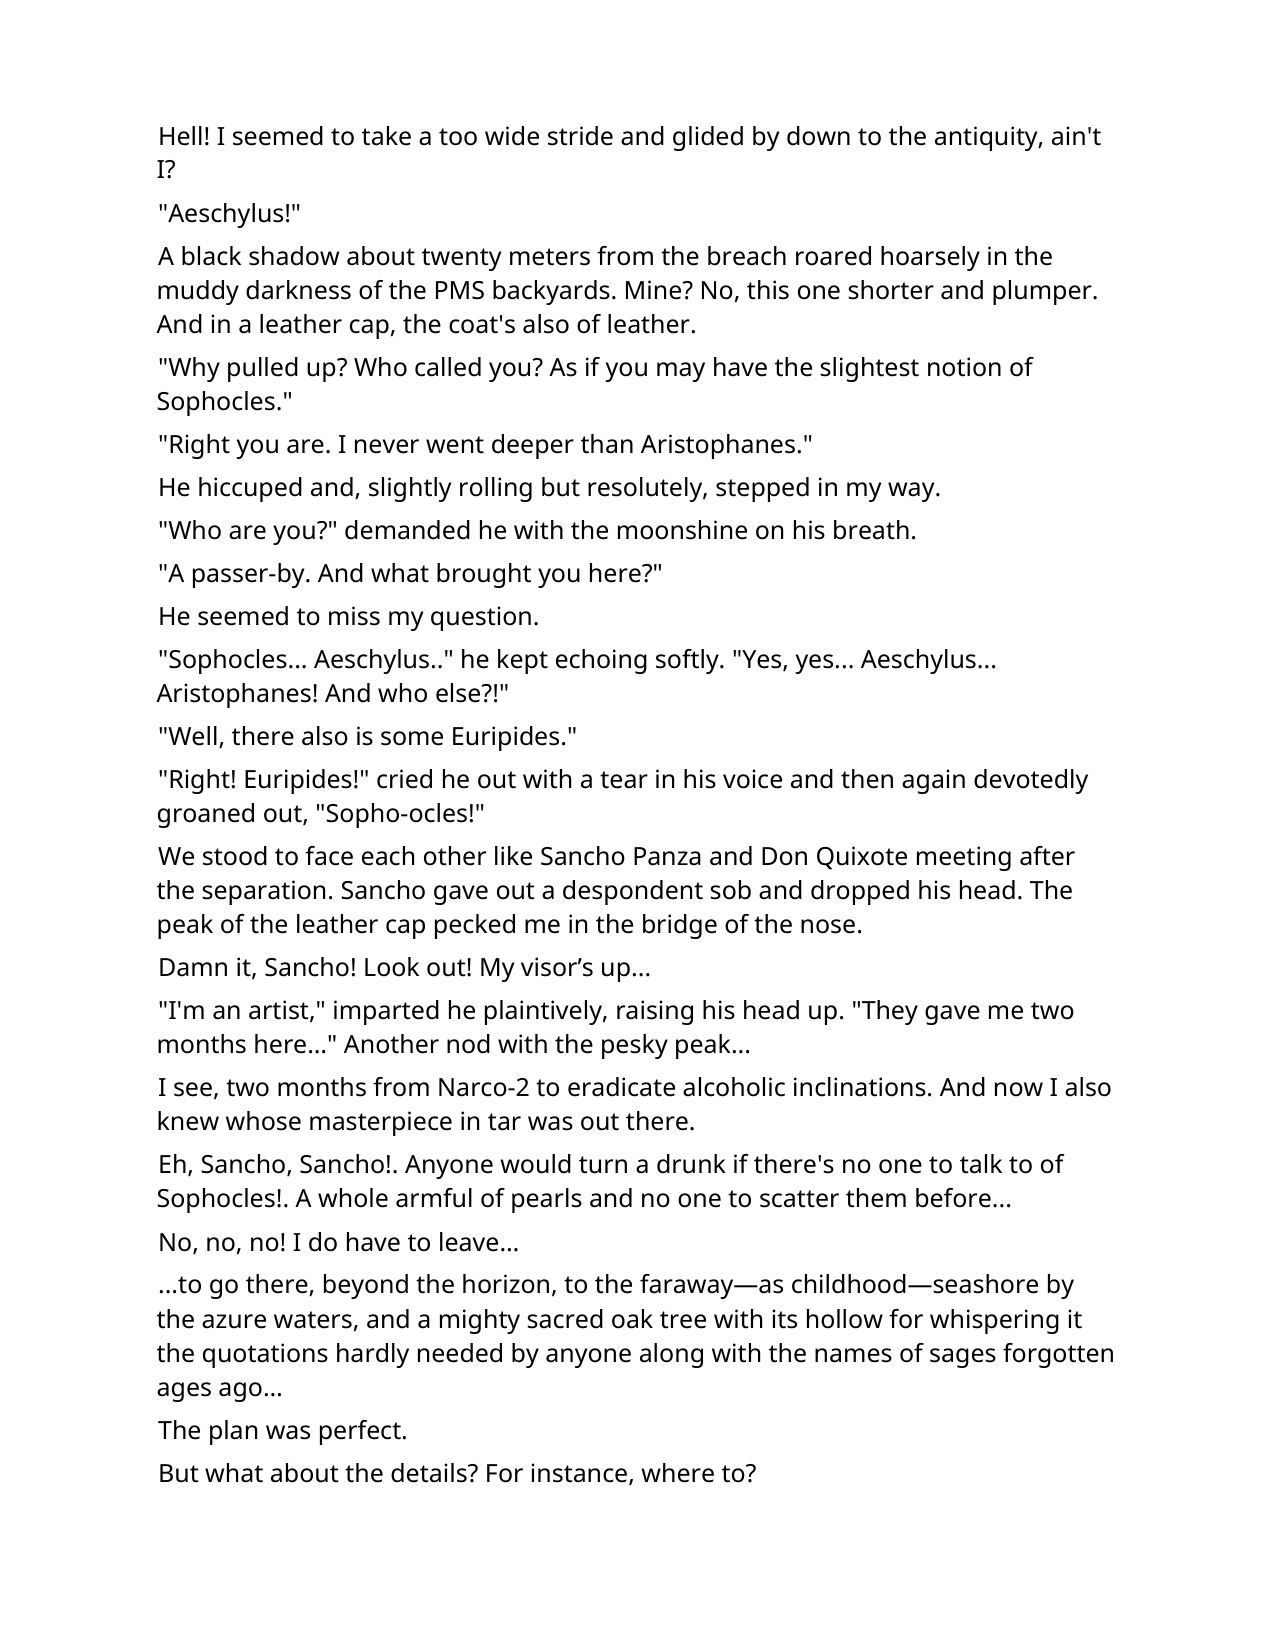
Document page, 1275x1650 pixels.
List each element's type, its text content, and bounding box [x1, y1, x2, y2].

text "I'm an artist," imparted he plaintively, raising his head up. "They gave me two months here…" Another nod with the pesky peak... [156, 993, 1118, 1061]
text "Right! Euripides!" cried he out with a tear in his voice and then again devotedly groaned out, "Sopho-ocles!" [156, 762, 1118, 830]
text "Why pulled up? Who called you? As if you may have the slightest notion of Sophocles." [156, 349, 1118, 417]
text Eh, Sancho, Sancho!. Anyone would turn a drunk if there's no one to talk to of Sophocles!. A whole armful of pearls and no one to scatter them before... [156, 1147, 1118, 1215]
text I see, two months from Narco-2 to eradicate alcoholic inclinations. And now I also knew whose masterpiece in tar was out there. [156, 1070, 1118, 1138]
text He hiccuped and, slightly rolling but resolutely, stepped in my way. [156, 469, 1118, 503]
text "Sophocles... Aeschylus.." he kept echoing softly. "Yes, yes... Aeschylus... Aristophanes! And who else?!" [156, 642, 1118, 710]
text He seemed to miss my question. [156, 598, 1118, 633]
text A black shadow about twenty meters from the breach roared hoarsely in the muddy darkness of the PMS backyards. Mine? No, this one shorter and plumper. And in a leather cap, the coat's also of leather. [156, 238, 1118, 340]
text "Well, there also is some Euripides." [156, 719, 1118, 753]
text But what about the details? For instance, where to? [156, 1455, 1118, 1489]
text ...to go there, beyond the horizon, to the faraway—as childhood—seashore by the azure waters, and a mighty sacred oak tree with its hollow for whispering it the quotations hardly needed by anyone along with the names of sages forgotten ages ago… [156, 1267, 1118, 1403]
text "Aeschylus!" [156, 195, 1118, 229]
text Damn it, Sancho! Look out! My visor’s up... [156, 950, 1118, 984]
text "A passer-by. And what brought you here?" [156, 556, 1118, 589]
text Hell! I seemed to take a too wide stride and glided by down to the antiquity, ain't I? [156, 118, 1118, 186]
text "Right you are. I never went deeper than Aristophanes." [156, 426, 1118, 461]
text The plan was perfect. [156, 1412, 1118, 1446]
text "Who are you?" demanded he with the moonshine on his breath. [156, 512, 1118, 547]
text We stood to face each other like Sancho Panza and Don Quixote meeting after the separation. Sancho gave out a despondent sob and dropped his head. The peak of the leather cap pecked me in the bridge of the nose. [156, 839, 1118, 941]
text No, no, no! I do have to leave… [156, 1224, 1118, 1258]
